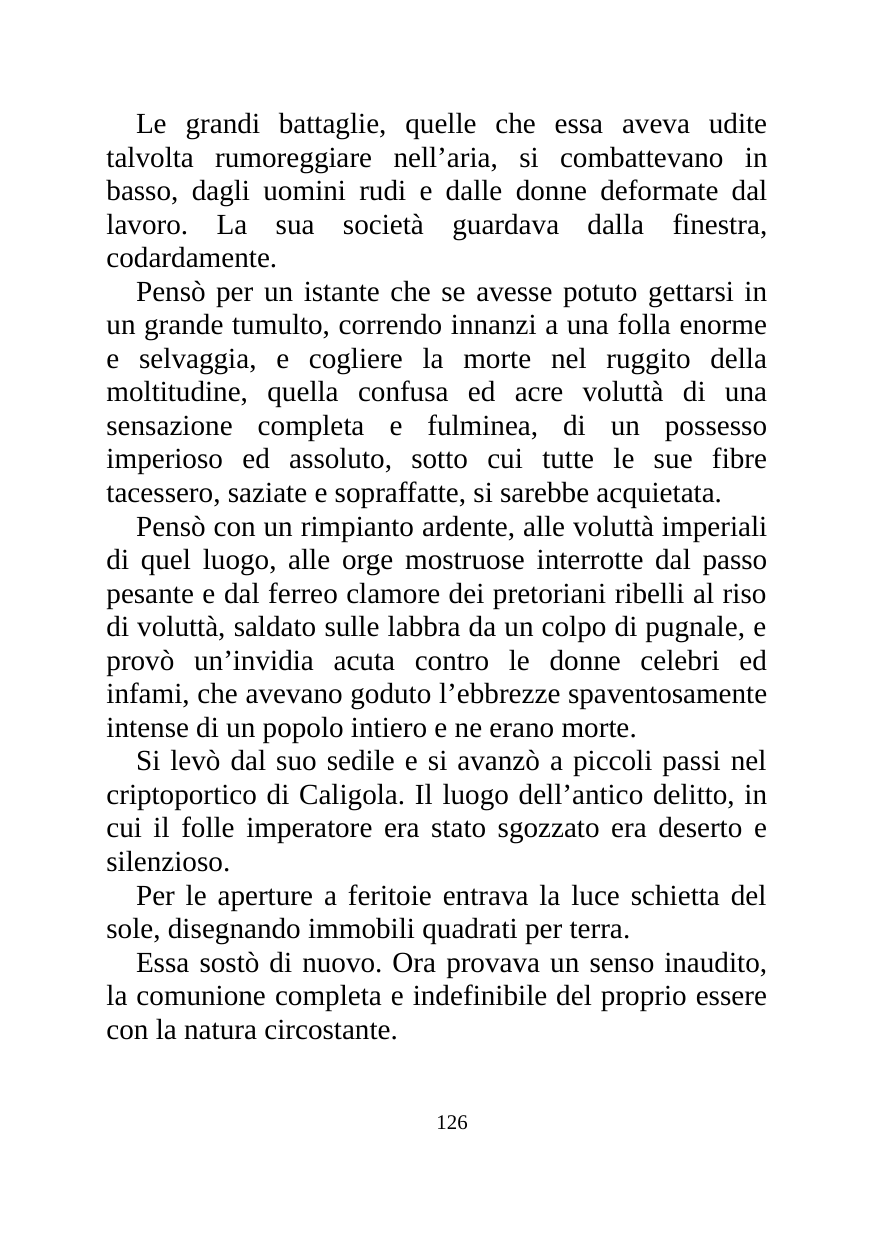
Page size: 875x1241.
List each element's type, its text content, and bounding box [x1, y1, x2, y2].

text Per le aperture a feritoie entrava la luce schietta del sole, disegnando immobili quadrati per terra. [106, 878, 768, 945]
text Le grandi battaglie, quelle che essa aveva udite talvolta rumoreggiare nell’aria, si combattevano in basso, dagli uomini rudi e dalle donne deformate dal lavoro. La sua società guardava dalla finestra, codardamente. [106, 106, 768, 274]
text Essa sostò di nuovo. Ora provava un senso inaudito, la comunione completa e indefinibile del proprio essere con la natura circostante. [106, 945, 768, 1045]
text Si levò dal suo sedile e si avanzò a piccoli passi nel criptoportico di Caligola. Il luogo dell’antico delitto, in cui il folle imperatore era stato sgozzato era deserto e silenzioso. [106, 743, 768, 878]
text Pensò per un istante che se avesse potuto gettarsi in un grande tumulto, correndo innanzi a una folla enorme e selvaggia, e cogliere la morte nel ruggito della moltitudine, quella confusa ed acre voluttà di una sensazione completa e fulminea, di un possesso imperioso ed assoluto, sotto cui tutte le sue fibre tacessero, saziate e sopraffatte, si sarebbe acquietata. [106, 274, 768, 509]
text Pensò con un rimpianto ardente, alle voluttà imperiali di quel luogo, alle orge mostruose interrotte dal passo pesante e dal ferreo clamore dei pretoriani ribelli al riso di voluttà, saldato sulle labbra da un colpo di pugnale, e provò un’invidia acuta contro le donne celebri ed infami, che avevano goduto l’ebbrezze spaventosamente intense di un popolo intiero e ne erano morte. [106, 509, 768, 743]
